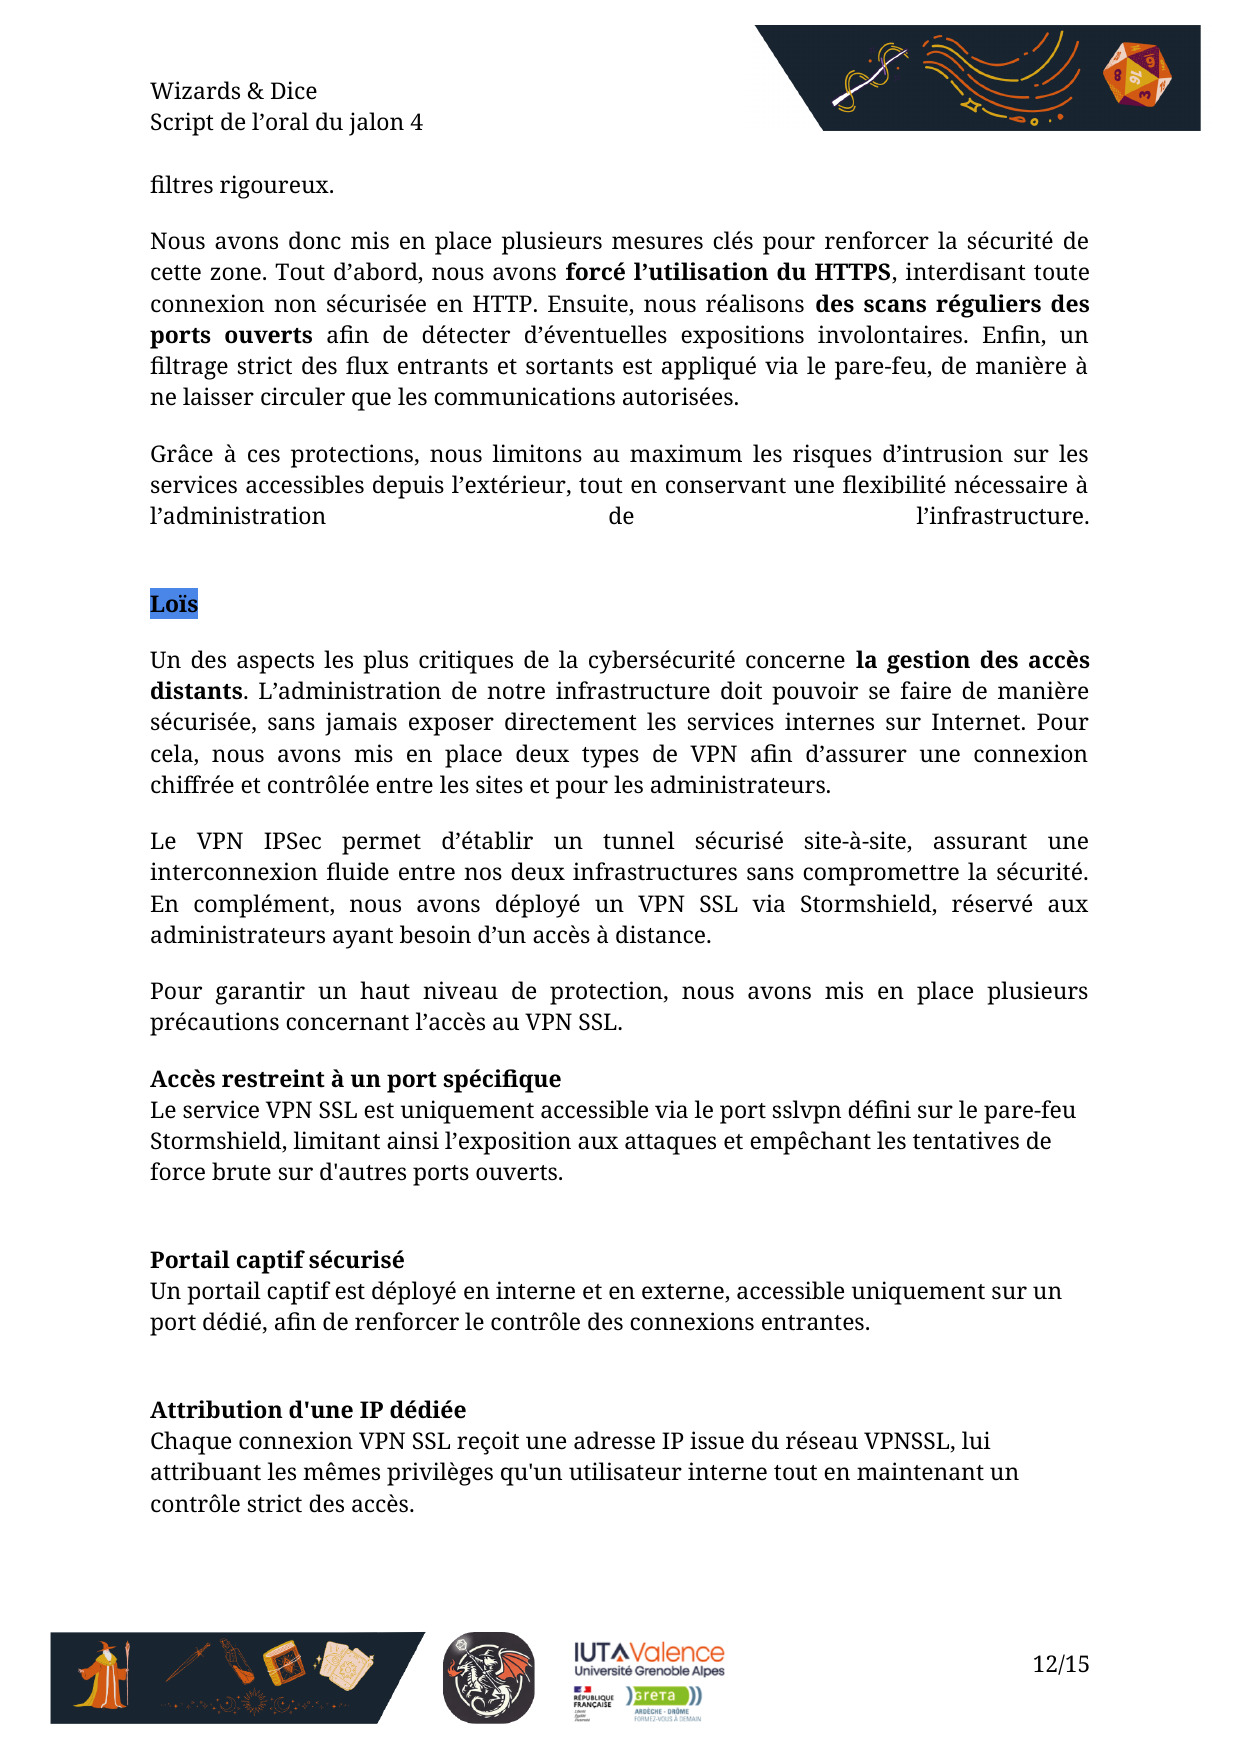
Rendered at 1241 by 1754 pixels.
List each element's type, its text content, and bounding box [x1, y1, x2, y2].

text Attribution d'une IP dédiée Chaque connexion VPN SSL reçoit une adresse IP issue du réseau VPNSSL, lui attribuant les mêmes privilèges qu'un utilisateur interne tout en maintenant un contrôle strict des accès. [150, 1394, 1090, 1550]
picture [42, 1628, 749, 1733]
text Nous avons donc mis en place plusieurs mesures clés pour renforcer la sécurité de cette zone. Tout d’abord, nous avons forcé l’utilisation du HTTPS, interdisant toute connexion non sécurisée en HTTP. Ensuite, nous réalisons des scans réguliers des ports ouverts afin de détecter d’éventuelles expositions involontaires. Enfin, un filtrage strict des flux entrants et sortants est appliqué via le pare-feu, de manière à ne laisser circuler que les communications autorisées. [150, 225, 1090, 412]
text Pour garantir un haut niveau de protection, nous avons mis en place plusieurs précautions concernant l’accès au VPN SSL. [150, 975, 1090, 1037]
text Accès restreint à un port spécifique Le service VPN SSL est uniquement accessible via le port sslvpn défini sur le pare-feu Stormshield, limitant ainsi l’exposition aux attaques et empêchant les tentatives de force brute sur d'autres ports ouverts. [150, 1062, 1090, 1219]
text Loïs [150, 587, 1090, 619]
text Portail captif sécurisé Un portail captif est déployé en interne et en externe, accessible uniquement sur un port dédié, afin de renforcer le contrôle des connexions entrantes. [150, 1244, 1090, 1369]
text Le VPN IPSec permet d’établir un tunnel sécurisé site-à-site, assurant une interconnexion fluide entre nos deux infrastructures sans compromettre la sécurité. En complément, nous avons déployé un VPN SSL via Stormshield, réservé aux administrateurs ayant besoin d’un accès à distance. [150, 825, 1090, 950]
text Un des aspects les plus critiques de la cybersécurité concerne la gestion des accès distants. L’administration de notre infrastructure doit pouvoir se faire de manière sécurisée, sans jamais exposer directement les services internes sur Internet. Pour cela, nous avons mis en place deux types de VPN afin d’assurer une connexion chiffrée et contrôlée entre les sites et pour les administrateurs. [150, 644, 1090, 800]
text Grâce à ces protections, nous limitons au maximum les risques d’intrusion sur les services accessibles depuis l’extérieur, tout en conservant une flexibilité nécessaire à l’administration de l’infrastructure. [150, 437, 1090, 562]
picture [748, 25, 1214, 132]
text filtres rigoureux. [150, 169, 1090, 200]
